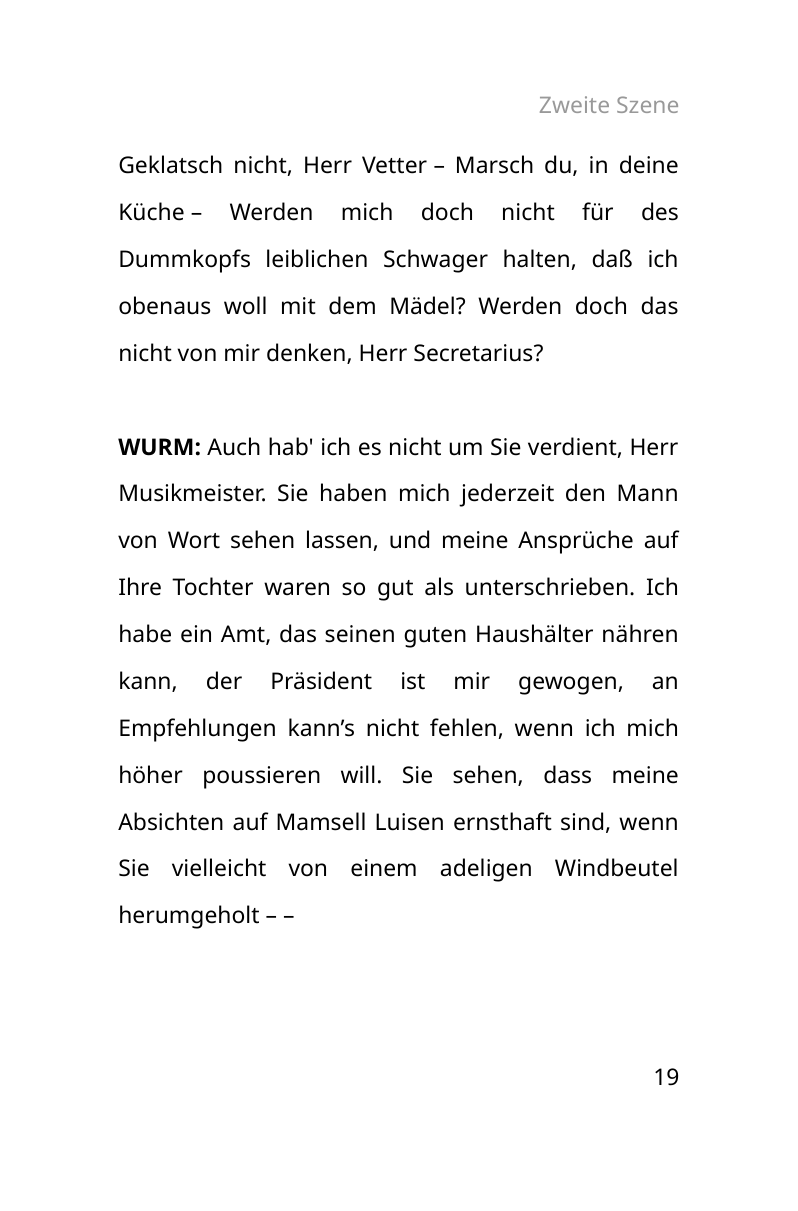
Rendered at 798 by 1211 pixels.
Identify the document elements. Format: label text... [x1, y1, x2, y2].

text WURM: Auch hab' ich es nicht um Sie verdient, Herr Musikmeister. Sie haben mich jederzeit den Mann von Wort sehen lassen, und meine Ansprüche auf Ihre Tochter waren so gut als unterschrieben. Ich habe ein Amt, das seinen guten Haushälter nähren kann, der Präsident ist mir gewogen, an Empfehlungen kann’s nicht fehlen, wenn ich mich höher poussieren will. Sie sehen, dass meine Absichten auf Mamsell Luisen ernsthaft sind, wenn Sie vielleicht von einem adeligen Windbeutel herumgeholt – – [118, 395, 679, 931]
text Geklatsch nicht, Herr Vetter – Marsch du, in deine Küche – Werden mich doch nicht für des Dummkopfs leiblichen Schwager halten, daß ich obenaus woll mit dem Mädel? Werden doch das nicht von mir denken, Herr Secretarius? [118, 149, 679, 368]
